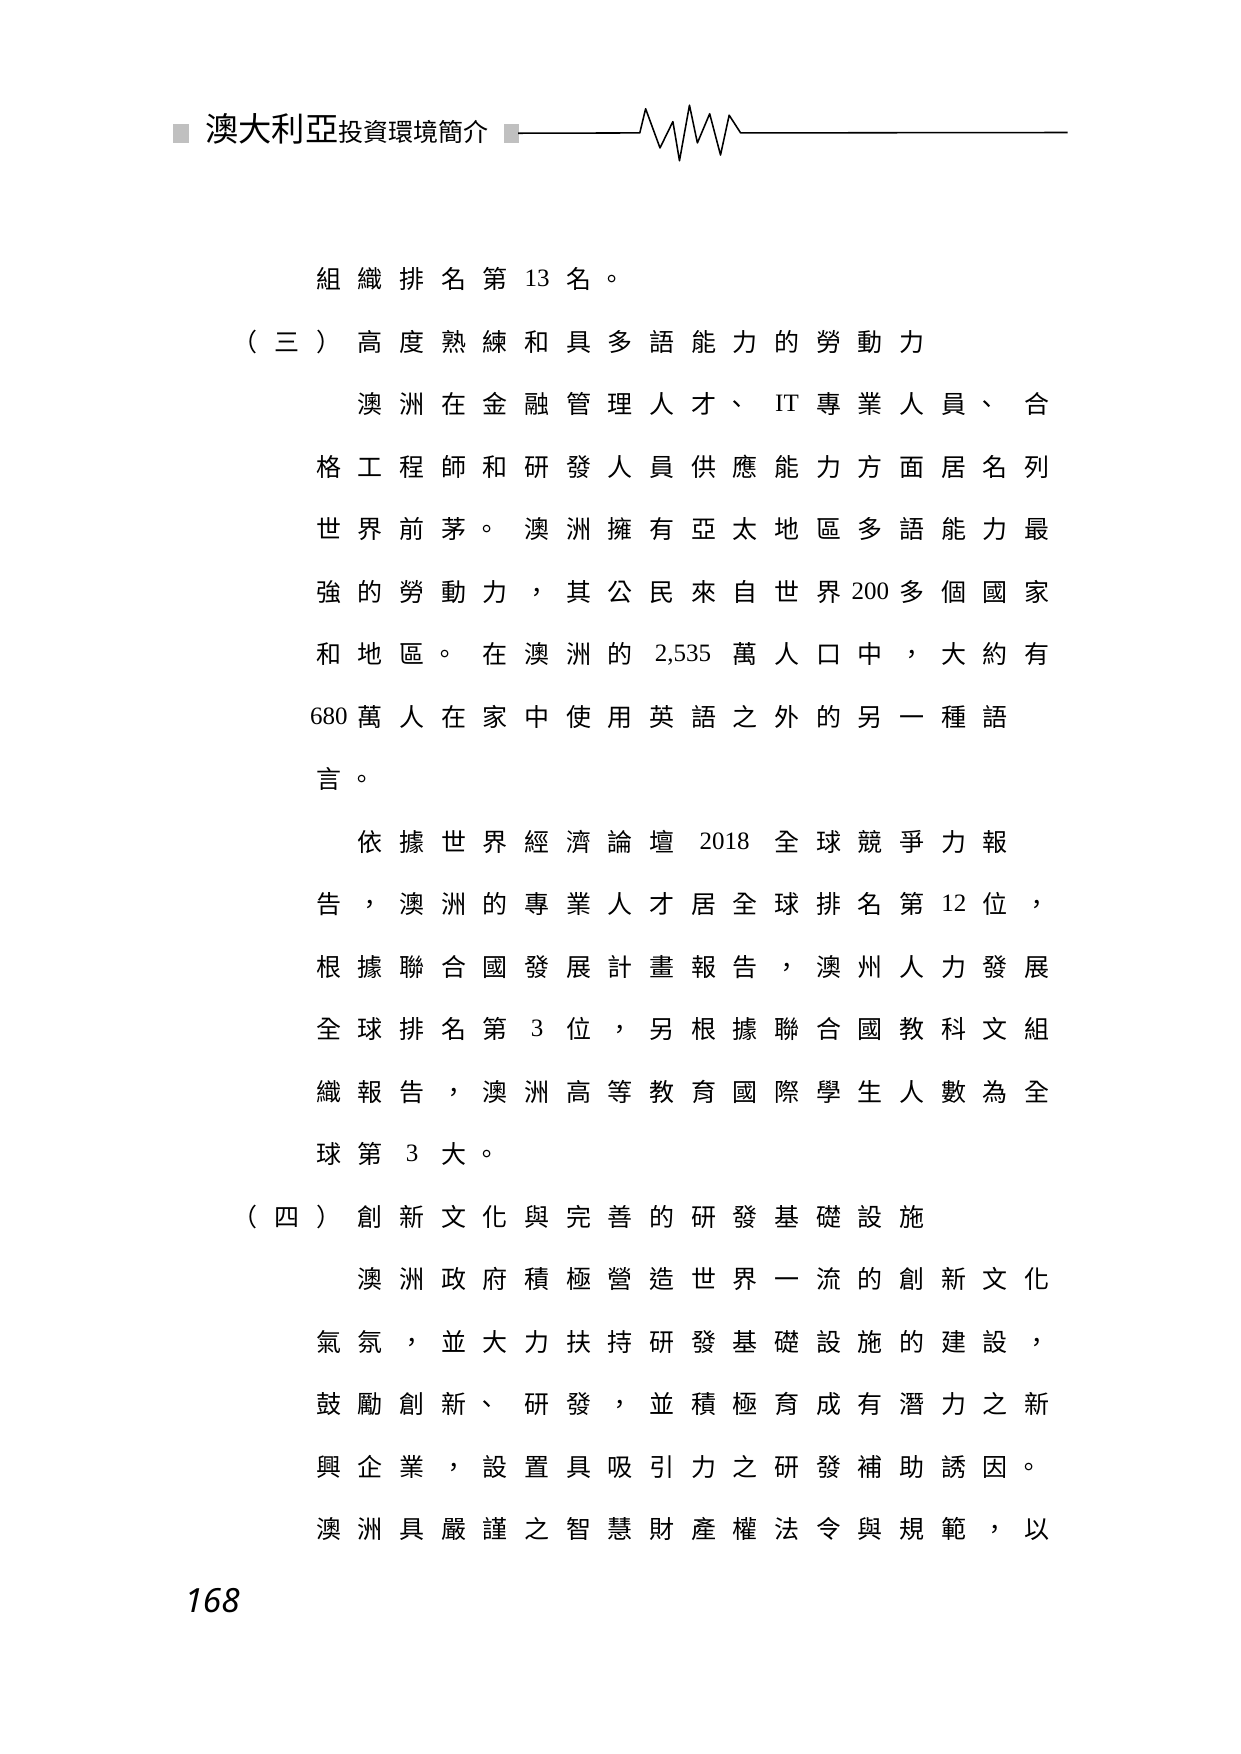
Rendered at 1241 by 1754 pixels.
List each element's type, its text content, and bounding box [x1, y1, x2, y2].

text 澳洲政府積極營造世界一流的創新文化氣氛，並大力扶持研發基礎設施的建設，鼓勵創新、研發，並積極育成有潛力之新興企業，設置具吸引力之研發補助誘因。澳洲具嚴謹之智慧財產權法令與規範，以 [281, 1236, 1058, 1549]
text 組織排名第13名。 [281, 236, 1058, 299]
text （三）高度熟練和具多語能力的勞動力 [207, 299, 1058, 361]
text （四）創新文化與完善的研發基礎設施 [207, 1174, 1058, 1236]
text 依據世界經濟論壇2018全球競爭力報告，澳洲的專業人才居全球排名第12位，根據聯合國發展計畫報告，澳州人力發展全球排名第3位，另根據聯合國教科文組織報告，澳洲高等教育國際學生人數為全球第3大。 [281, 799, 1058, 1174]
text 澳洲在金融管理人才、IT專業人員、合格工程師和研發人員供應能力方面居名列世界前茅。澳洲擁有亞太地區多語能力最強的勞動力，其公民來自世界200多個國家和地區。在澳洲的2,535萬人口中，大約有680萬人在家中使用英語之外的另一種語言。 [281, 361, 1058, 799]
